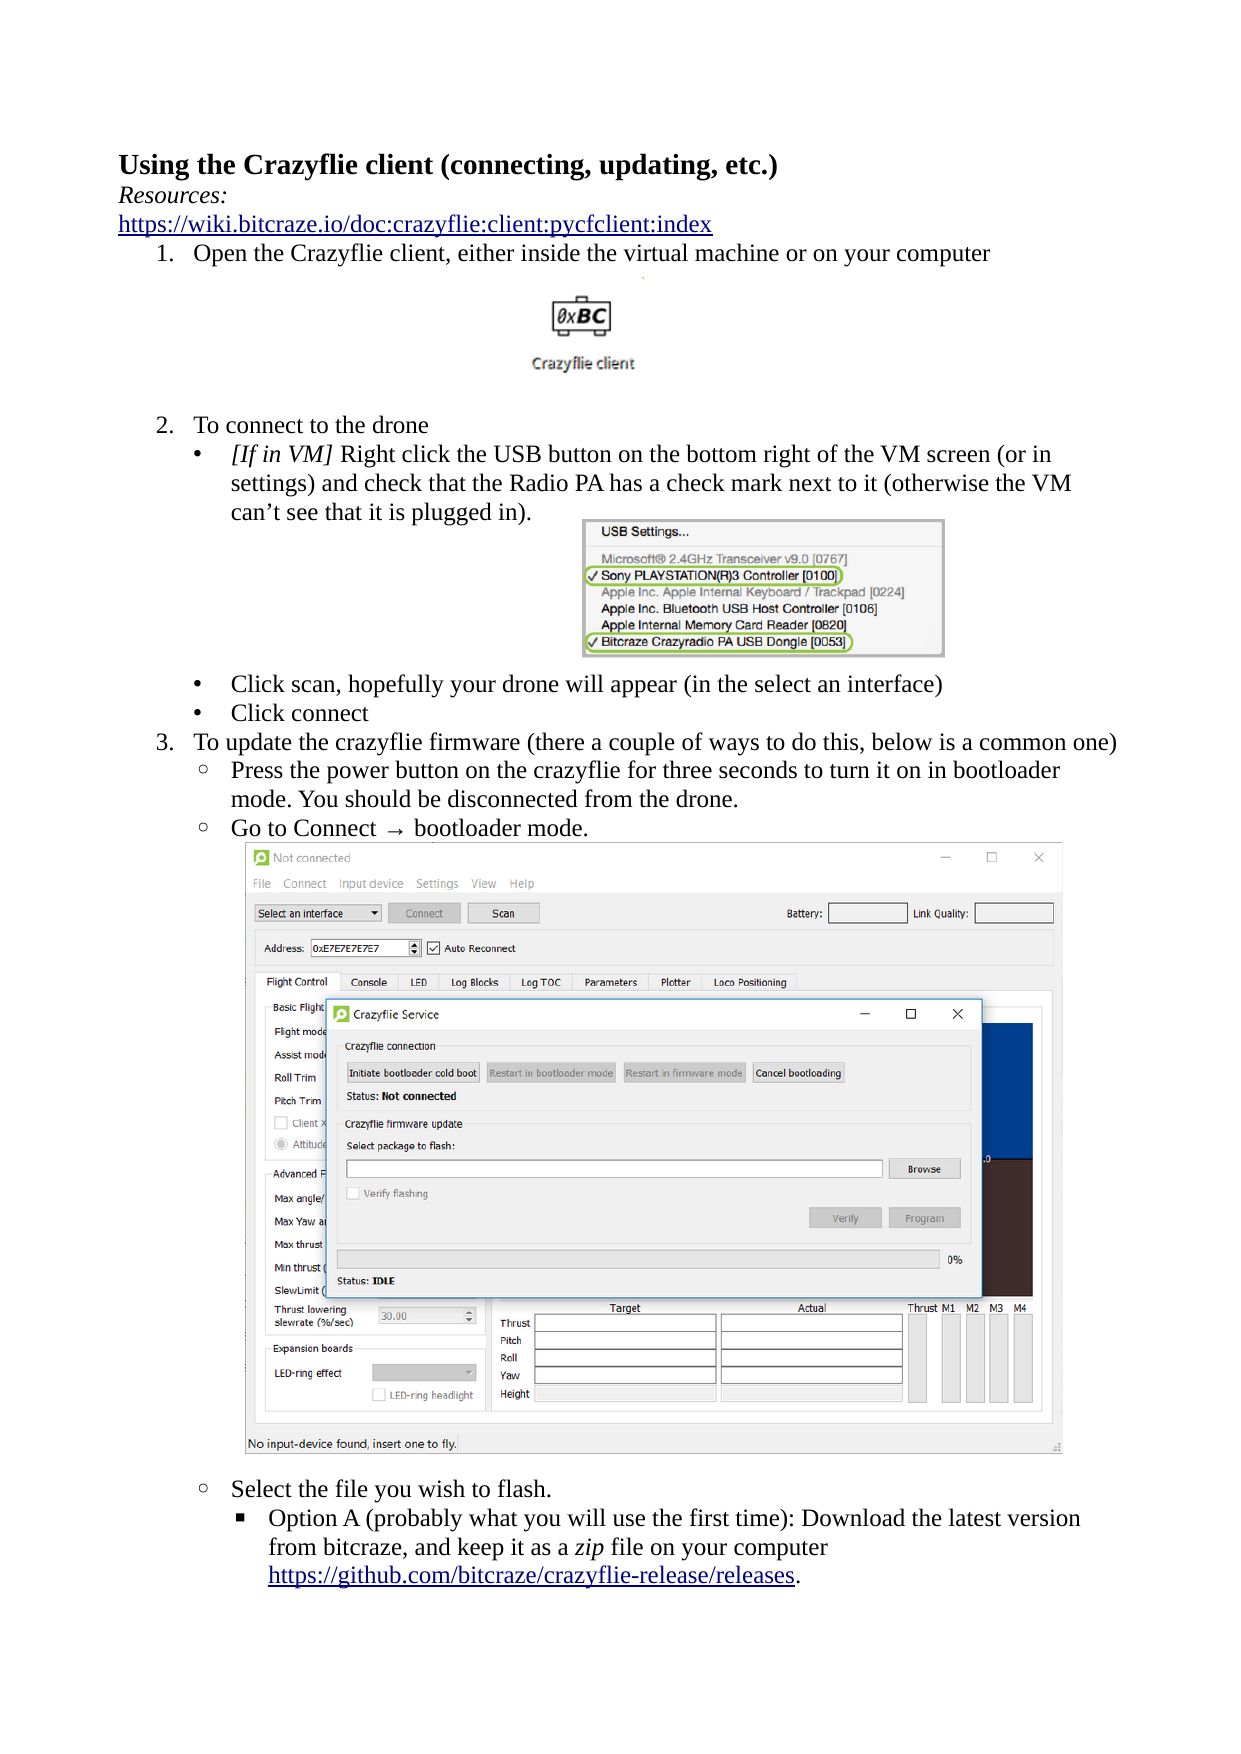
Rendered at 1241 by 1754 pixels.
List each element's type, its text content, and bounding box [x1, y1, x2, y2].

list Open the Crazyflie client, either inside the virtual machine or on your computer [156, 238, 1122, 267]
list Option A (probably what you will use the first time): Download the latest version from bitcraze, and keep it as a zip file on your computer https://github.com/bitcraze/crazyflie-release/releases. [231, 1503, 1122, 1589]
list Go to Connect → bootloader mode. [193, 813, 1122, 842]
list Click scan, hopefully your drone will appear (in the select an interface) [193, 669, 1122, 698]
picture [245, 842, 1063, 1456]
text https://wiki.bitcraze.io/doc:crazyflie:client:pycfclient:index [118, 209, 1122, 238]
list To update the crazyflie firmware (there a couple of ways to do this, below is a common one) [156, 727, 1122, 755]
text Using the Crazyflie client (connecting, updating, etc.) [118, 147, 1122, 180]
list Click connect [193, 698, 1122, 727]
picture [577, 513, 946, 658]
list Select the file you wish to flash. [193, 1474, 1122, 1503]
list [If in VM] Right click the USB button on the bottom right of the VM screen (or in settings) and check that the Radio PA has a check mark next to it (otherwise the VM can’t see that it is plugged in). [193, 439, 1122, 525]
list To connect to the drone [156, 410, 1122, 439]
list Press the power button on the crazyflie for three seconds to turn it on in bootloader mode. You should be disconnected from the drone. [193, 755, 1122, 813]
text Resources: [118, 180, 1122, 209]
picture [527, 277, 644, 385]
